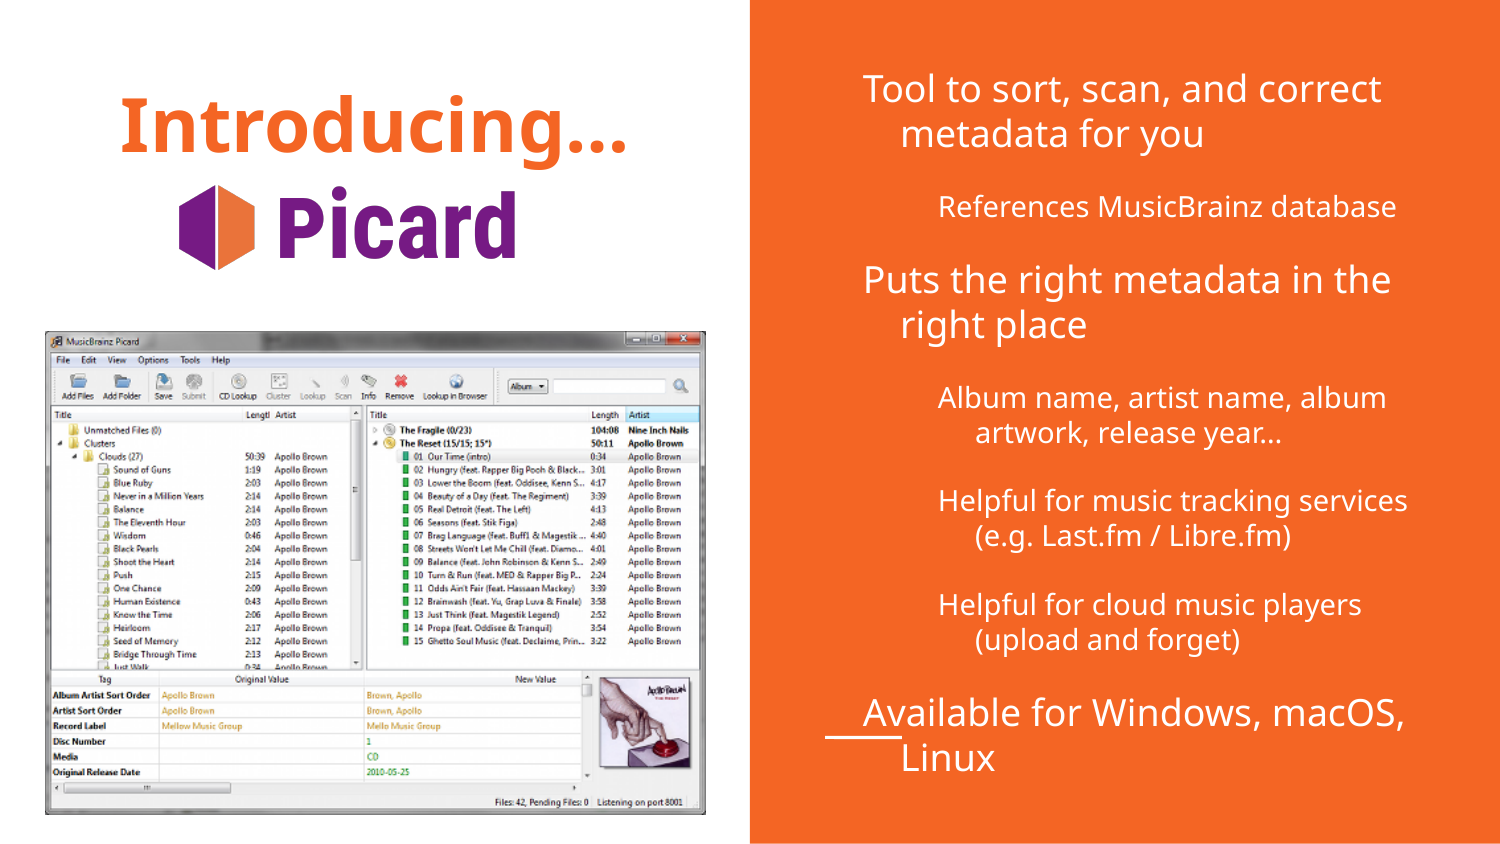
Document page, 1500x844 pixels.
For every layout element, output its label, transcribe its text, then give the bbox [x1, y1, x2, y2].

list Tool to sort, scan, and correct metadata for you References MusicBrainz database Puts the right metadata in the right place Album name, artist name, album artwork, release year… Helpful for music tracking services (e.g. Last.fm / Libre.fm) Helpful for cloud music players (upload and forget) Available for Windows, macOS, Linux [810, 118, 1440, 725]
title Introducing… [43, 0, 708, 183]
picture [45, 331, 706, 815]
picture [173, 182, 519, 273]
